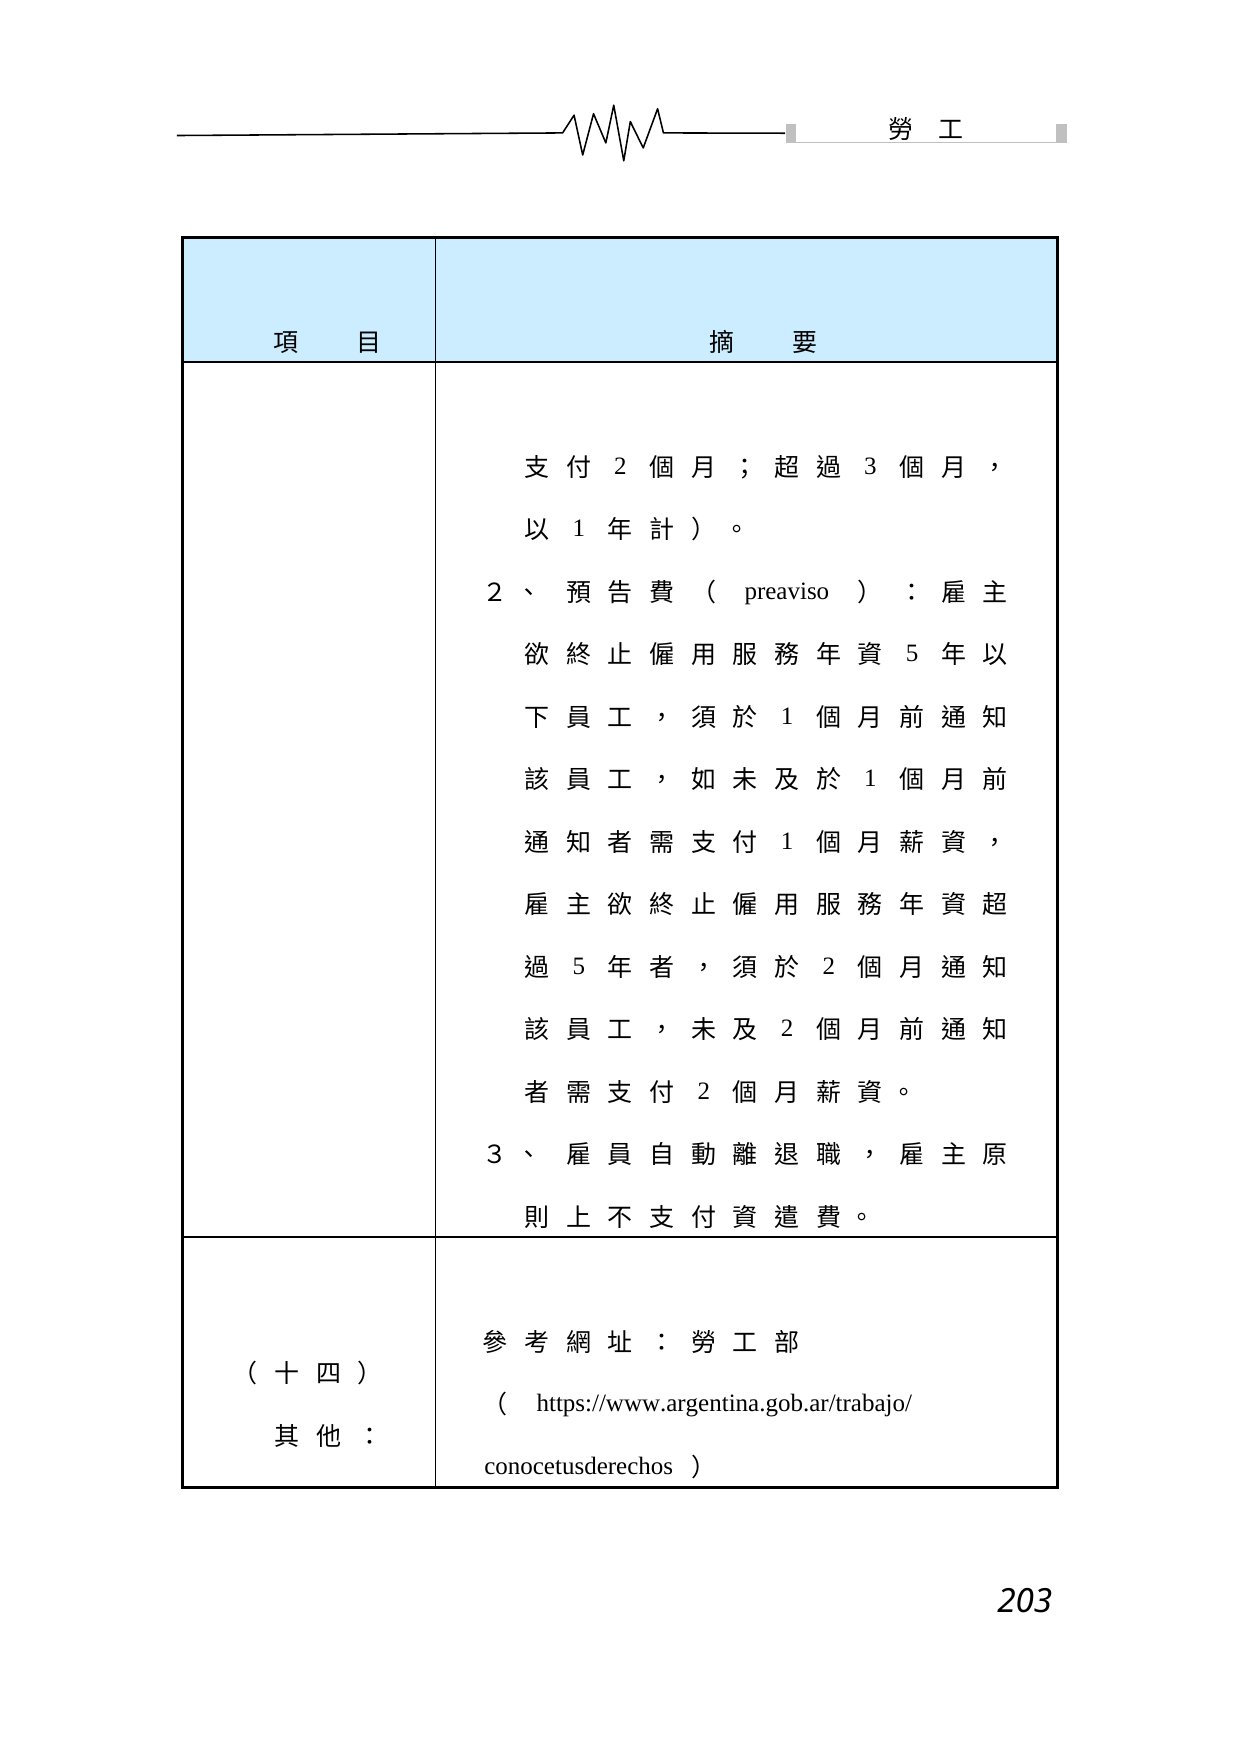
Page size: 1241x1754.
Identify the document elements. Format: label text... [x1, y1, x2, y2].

table_header 摘 要 [436, 239, 1056, 361]
table_cell （十四）其他： [184, 1238, 435, 1486]
table_header 項 目 [184, 239, 435, 361]
table_cell 參考網址：勞工部 （https://www.argentina.gob.ar/trabajo/conocetusderechos） [436, 1238, 1056, 1486]
table_cell 支付2個月；超過3個月，以1年計）。 ２、預告費（preaviso）：雇主欲終止僱用服務年資5年以下員工，須於1個月前通知該員工，如未及於1個月前通知者需支付1個月薪資，雇主欲終止僱用服務年資超過5年者，須於2個月通知該員工，未及2個月前通知者需支付2個月薪資。 ３、雇員自動離退職，雇主原則上不支付資遣費。 [436, 363, 1056, 1236]
table_cell [184, 363, 435, 1236]
